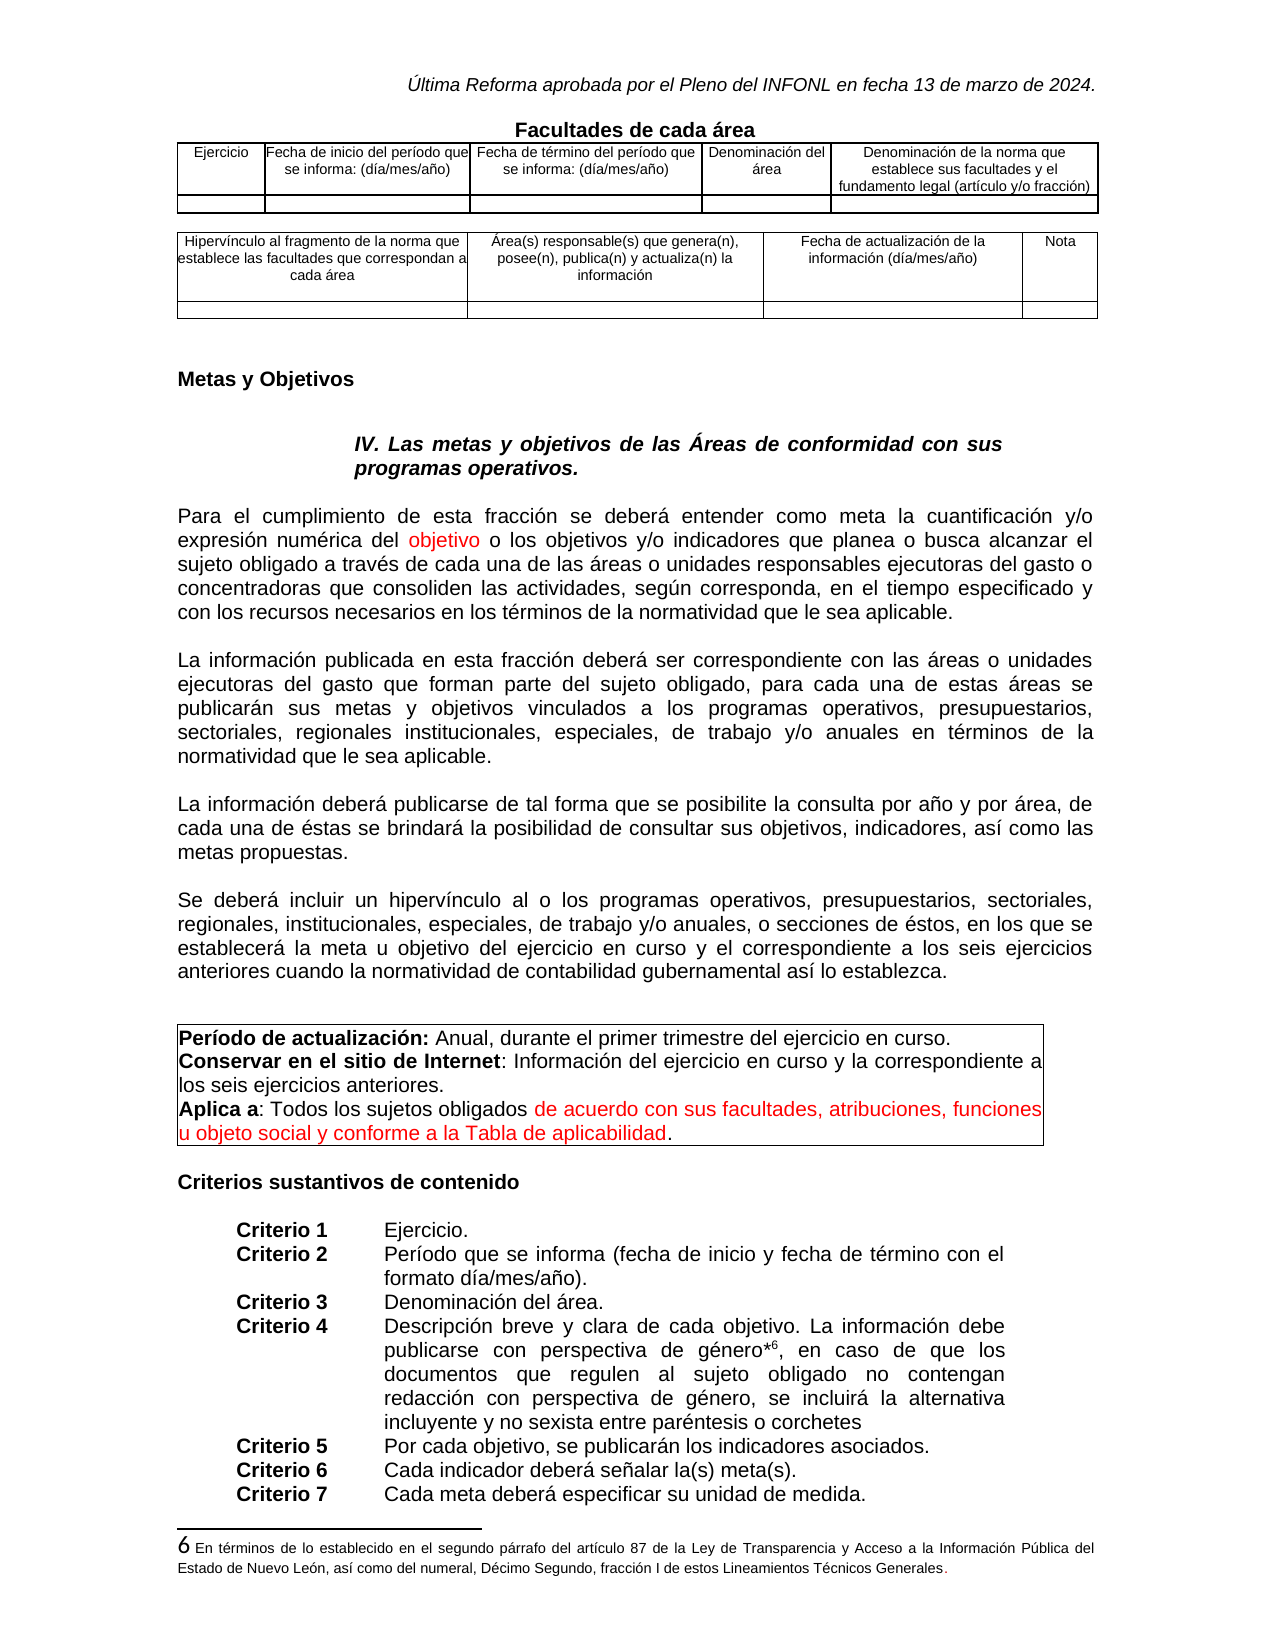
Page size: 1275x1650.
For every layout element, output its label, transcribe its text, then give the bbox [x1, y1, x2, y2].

text Período de actualización: Anual, durante el primer trimestre del ejercicio en curso. [178, 1025, 1043, 1048]
table_cell [764, 302, 1022, 318]
table_header Fecha de inicio del período que se informa: (día/mes/año) [266, 144, 469, 194]
text La información deberá publicarse de tal forma que se posibilite la consulta por año y por área, de cada una de éstas se brindará la posibilidad de consultar sus objetivos, indicadores, así como las metas propuestas. [177, 792, 1094, 863]
text Se deberá incluir un hipervínculo al o los programas operativos, presupuestarios, sectoriales, regionales, institucionales, especiales, de trabajo y/o anuales, o secciones de éstos, en los que se establecerá la meta u objetivo del ejercicio en curso y el correspondiente a los seis ejercicios anteriores cuando la normatividad de contabilidad gubernamental así lo establezca. [177, 887, 1094, 983]
text Criterio 6 Cada indicador deberá señalar la(s) meta(s). [236, 1458, 1006, 1482]
table_cell [1023, 302, 1097, 318]
text Criterio 3 Denominación del área. [236, 1290, 1006, 1314]
table_header Ejercicio [178, 144, 264, 194]
text Aplica a: Todos los sujetos obligados de acuerdo con sus facultades, atribuciones, funciones u objeto social y conforme a la Tabla de aplicabilidad. [178, 1096, 1043, 1145]
table_header Fecha de término del período que se informa: (día/mes/año) [471, 144, 701, 194]
table_cell [832, 196, 1097, 212]
table_cell [703, 196, 830, 212]
table_header Fecha de actualización de la información (día/mes/año) [764, 233, 1022, 301]
table_cell [178, 196, 264, 212]
table_cell [178, 302, 467, 318]
text En términos de lo establecido en el segundo párrafo del artículo 87 de la Ley de Transparencia y Acceso a la Información Pública del Estado de Nuevo León, así como del numeral, Décimo Segundo, fracción I de estos Lineamientos Técnicos Generales. [177, 1529, 1098, 1576]
table_cell [266, 196, 469, 212]
text Criterio 7 Cada meta deberá especificar su unidad de medida. [236, 1482, 1006, 1506]
text Conservar en el sitio de Internet: Información del ejercicio en curso y la correspondiente a los seis ejercicios anteriores. [178, 1048, 1043, 1096]
text Criterio 1 Ejercicio. [236, 1218, 1006, 1242]
text Metas y Objetivos [177, 367, 1094, 391]
table_header Nota [1023, 233, 1097, 301]
table_header Área(s) responsable(s) que genera(n), posee(n), publica(n) y actualiza(n) la información [468, 233, 763, 301]
table_cell [468, 302, 763, 318]
text Criterio 5 Por cada objetivo, se publicarán los indicadores asociados. [236, 1434, 1006, 1458]
table_header Hipervínculo al fragmento de la norma que establece las facultades que correspondan a cada área [178, 233, 467, 301]
text La información publicada en esta fracción deberá ser correspondiente con las áreas o unidades ejecutoras del gasto que forman parte del sujeto obligado, para cada una de estas áreas se publicarán sus metas y objetivos vinculados a los programas operativos, presupuestarios, sectoriales, regionales institucionales, especiales, de trabajo y/o anuales en términos de la normatividad que le sea aplicable. [177, 648, 1094, 768]
table_header Denominación del área [703, 144, 830, 194]
table_header Denominación de la norma que establece sus facultades y el fundamento legal (artículo y/o fracción) [832, 144, 1097, 194]
text IV. Las metas y objetivos de las Áreas de conformidad con sus programas operativos. [354, 432, 1006, 480]
text Criterio 4 Descripción breve y clara de cada objetivo. La información debe publicarse con perspectiva de género*, en caso de que los documentos que regulen al sujeto obligado no contengan redacción con perspectiva de género, se incluirá la alternativa incluyente y no sexista entre paréntesis o corchetes [236, 1314, 1006, 1434]
text Para el cumplimiento de esta fracción se deberá entender como meta la cuantificación y/o expresión numérica del objetivo o los objetivos y/o indicadores que planea o busca alcanzar el sujeto obligado a través de cada una de las áreas o unidades responsables ejecutoras del gasto o concentradoras que consoliden las actividades, según corresponda, en el tiempo especificado y con los recursos necesarios en los términos de la normatividad que le sea aplicable. [177, 504, 1094, 624]
text Criterio 2 Período que se informa (fecha de inicio y fecha de término con el formato día/mes/año). [236, 1242, 1006, 1290]
text Facultades de cada área [177, 118, 1093, 142]
text Criterios sustantivos de contenido [177, 1170, 1006, 1194]
table_cell [471, 196, 701, 212]
